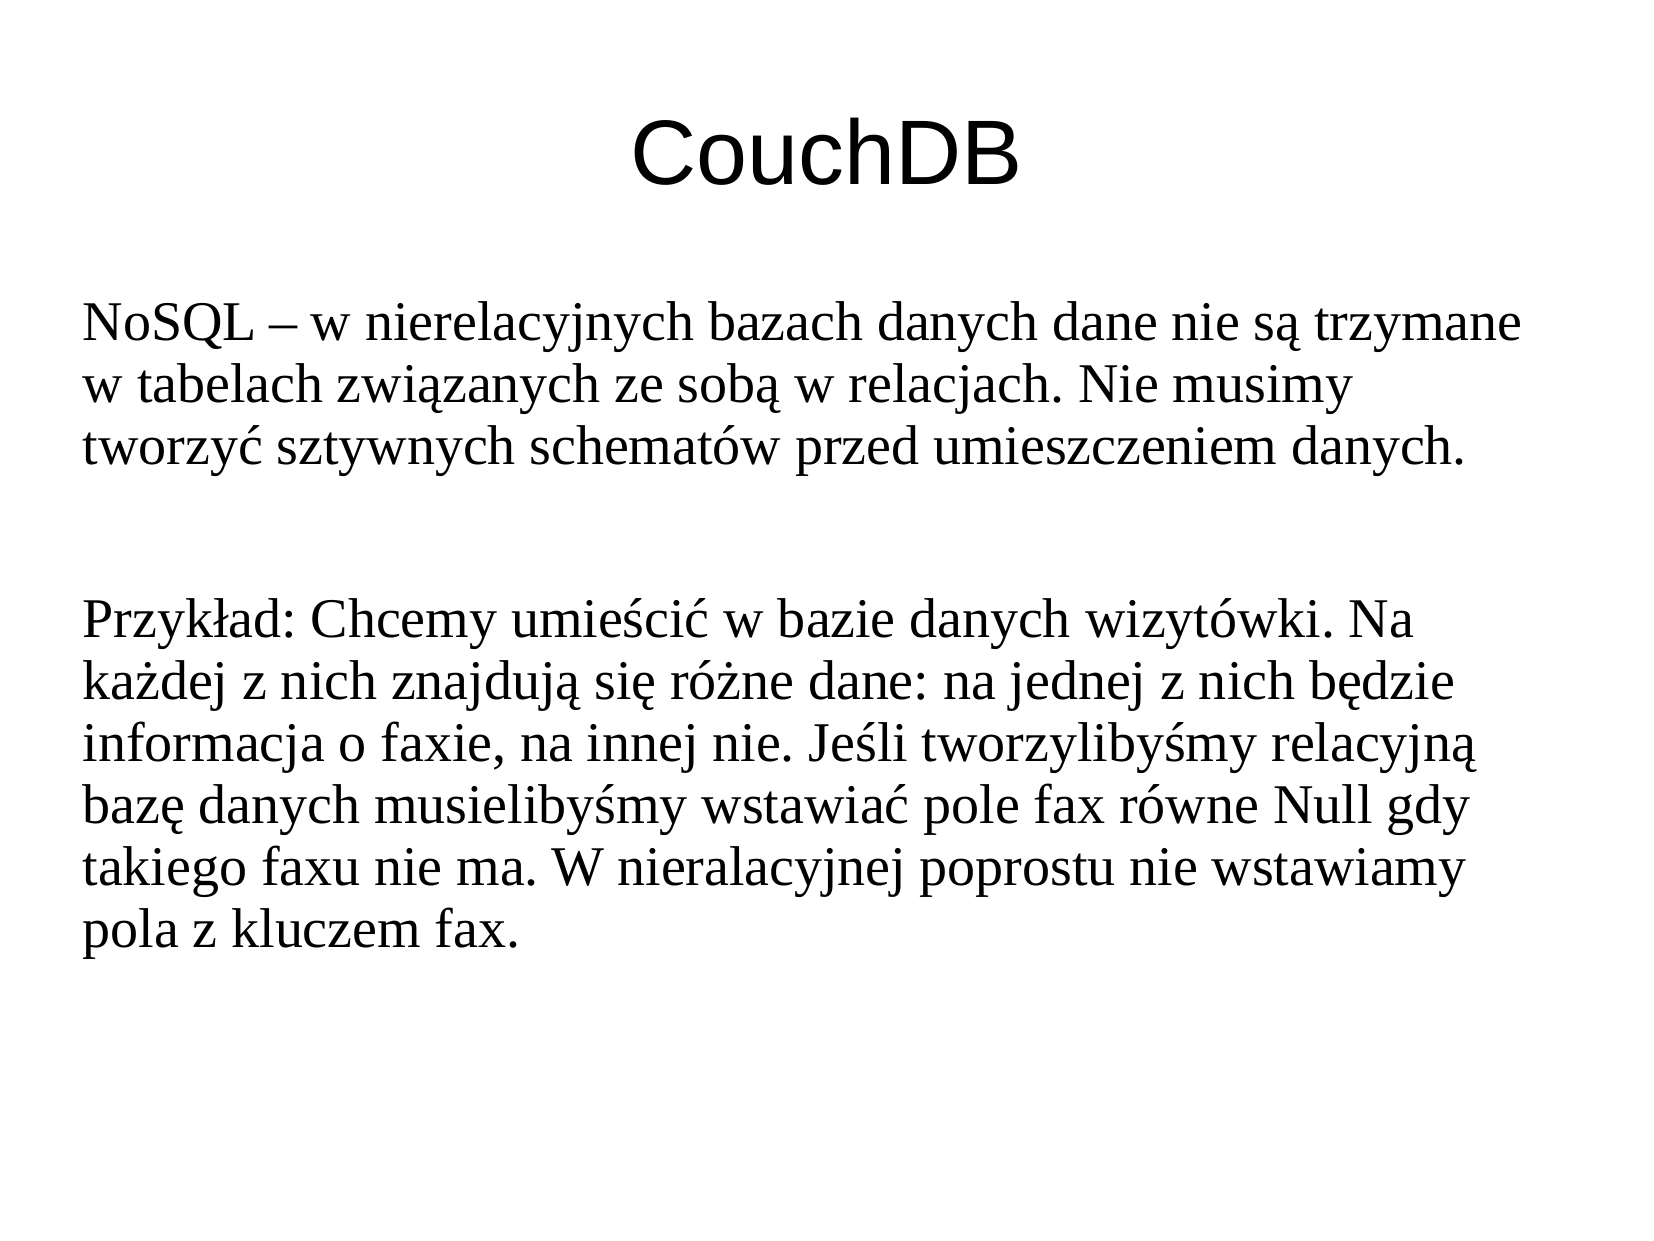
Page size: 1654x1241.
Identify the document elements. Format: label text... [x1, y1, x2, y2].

title CouchDB [82, 49, 1571, 257]
list NoSQL – w nierelacyjnych bazach danych dane nie są trzymane w tabelach związanych ze sobą w relacjach. Nie musimy tworzyć sztywnych schematów przed umieszczeniem danych. Przykład: Chcemy umieścić w bazie danych wizytówki. Na każdej z nich znajdują się różne dane: na jednej z nich będzie informacja o faxie, na innej nie. Jeśli tworzylibyśmy relacyjną bazę danych musielibyśmy wstawiać pole fax równe Null gdy takiego faxu nie ma. W nieralacyjnej poprostu nie wstawiamy pola z kluczem fax. [82, 290, 1538, 1010]
